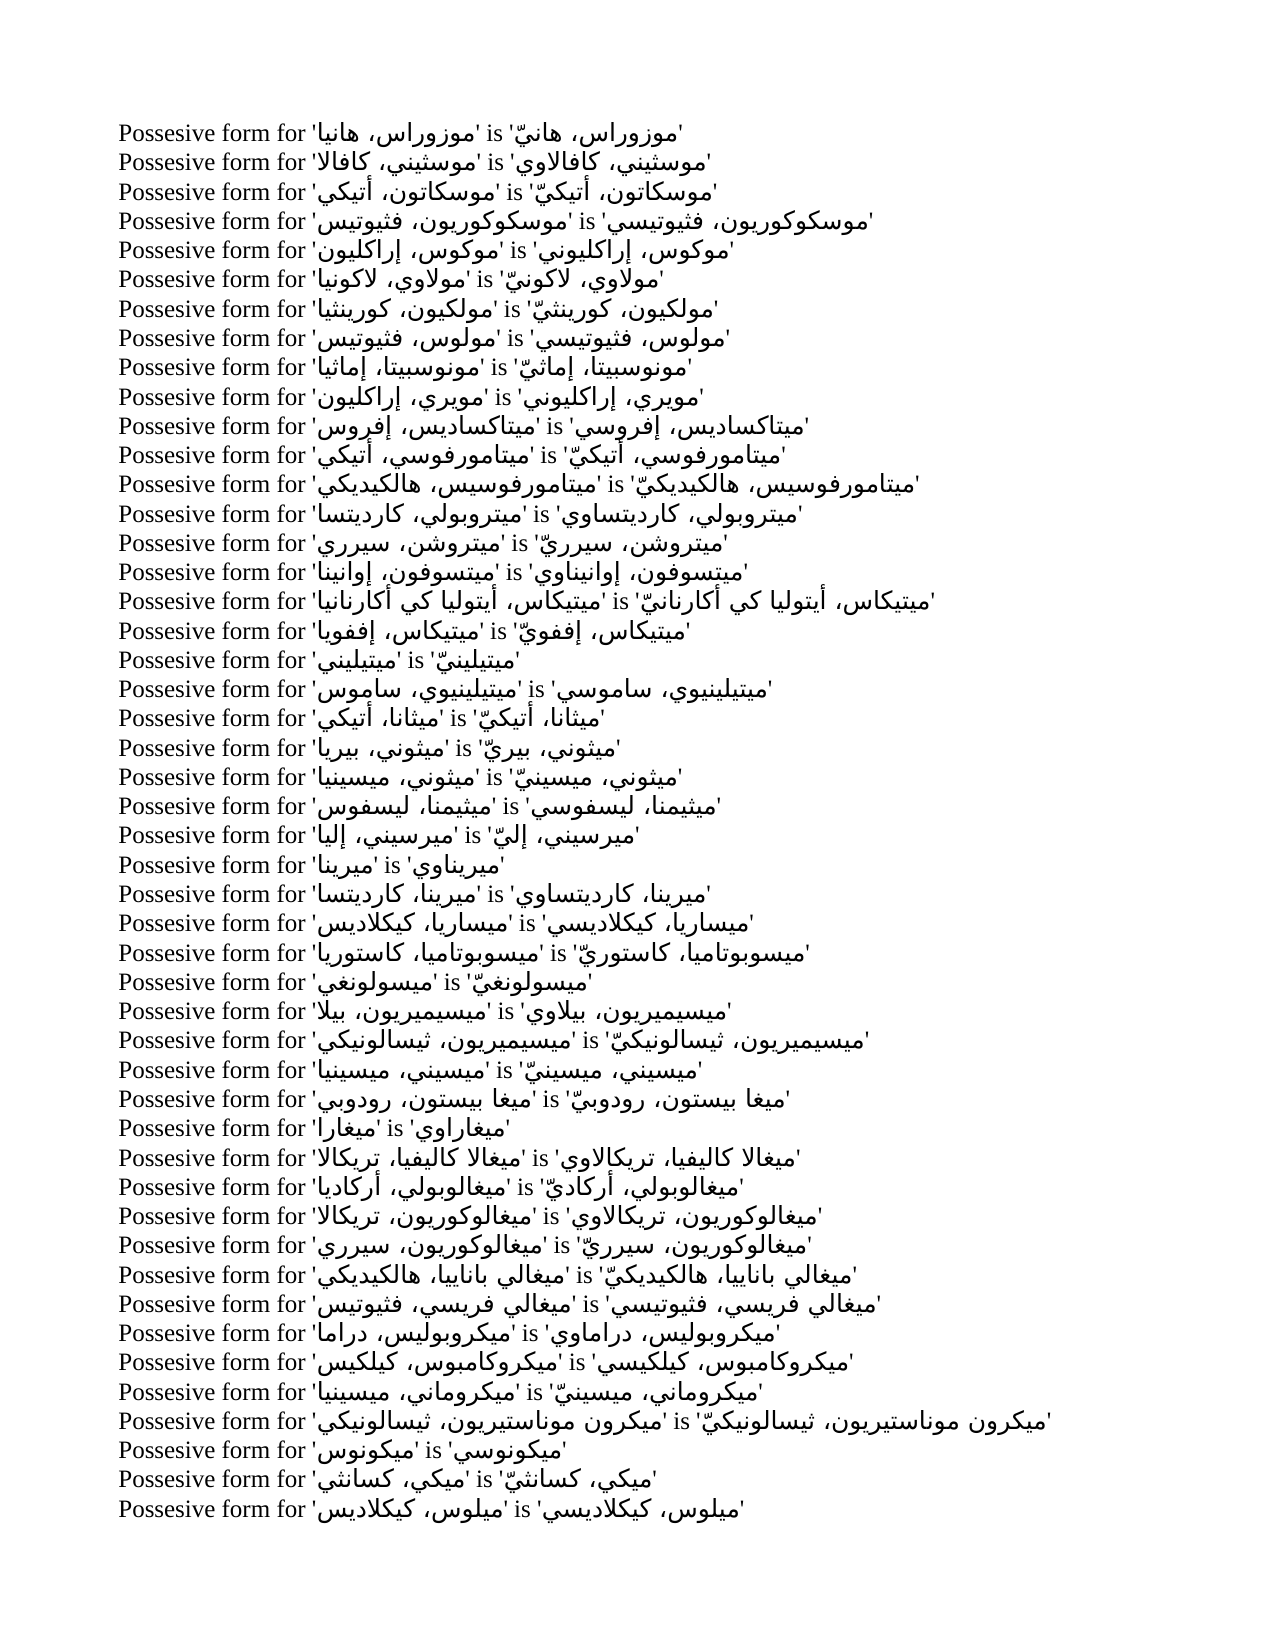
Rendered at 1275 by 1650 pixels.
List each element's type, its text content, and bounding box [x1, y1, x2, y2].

text Possesive form for 'موسكوكوريون، فثيوتيس' is 'موسكوكوريون، فثيوتيسي' [118, 206, 1157, 235]
text Possesive form for 'ميسولونغي' is 'ميسولونغيّ' [118, 967, 1157, 996]
text Possesive form for 'ميتامورفوسي، أتيكي' is 'ميتامورفوسي، أتيكيّ' [118, 440, 1157, 469]
text Possesive form for 'مولوس، فثيوتيس' is 'مولوس، فثيوتيسي' [118, 323, 1157, 352]
text Possesive form for 'ميتاكساديس، إفروس' is 'ميتاكساديس، إفروسي' [118, 411, 1157, 440]
text Possesive form for 'ميرينا' is 'ميريناوي' [118, 850, 1157, 879]
text Possesive form for 'ميتروبولي، كارديتسا' is 'ميتروبولي، كارديتساوي' [118, 499, 1157, 528]
text Possesive form for 'ميكروكامبوس، كيلكيس' is 'ميكروكامبوس، كيلكيسي' [118, 1347, 1157, 1377]
text Possesive form for 'ميسوبوتاميا، كاستوريا' is 'ميسوبوتاميا، كاستوريّ' [118, 938, 1157, 967]
text Possesive form for 'ميتسوفون، إوانينا' is 'ميتسوفون، إوانيناوي' [118, 557, 1157, 586]
text Possesive form for 'ميتيكاس، إففويا' is 'ميتيكاس، إففويّ' [118, 616, 1157, 645]
text Possesive form for 'ميغالي باناييا، هالكيديكي' is 'ميغالي باناييا، هالكيديكيّ' [118, 1260, 1157, 1289]
text Possesive form for 'ميسيميريون، ثيسالونيكي' is 'ميسيميريون، ثيسالونيكيّ' [118, 1026, 1157, 1055]
text Possesive form for 'ميسيني، ميسينيا' is 'ميسيني، ميسينيّ' [118, 1055, 1157, 1084]
text Possesive form for 'ميثوني، بيريا' is 'ميثوني، بيريّ' [118, 733, 1157, 762]
text Possesive form for 'ميكونوس' is 'ميكونوسي' [118, 1435, 1157, 1464]
text Possesive form for 'موكوس، إراكليون' is 'موكوس، إراكليوني' [118, 235, 1157, 264]
text Possesive form for 'موزوراس، هانيا' is 'موزوراس، هانيّ' [118, 118, 1157, 147]
text Possesive form for 'ميكروماني، ميسينيا' is 'ميكروماني، ميسينيّ' [118, 1377, 1157, 1406]
text Possesive form for 'ميكي، كسانثي' is 'ميكي، كسانثيّ' [118, 1464, 1157, 1494]
text Possesive form for 'ميثوني، ميسينيا' is 'ميثوني، ميسينيّ' [118, 762, 1157, 791]
text Possesive form for 'ميغارا' is 'ميغاراوي' [118, 1113, 1157, 1143]
text Possesive form for 'ميكرون موناستيريون، ثيسالونيكي' is 'ميكرون موناستيريون، ثيسالونيكيّ' [118, 1406, 1157, 1435]
text Possesive form for 'ميرسيني، إليا' is 'ميرسيني، إليّ' [118, 821, 1157, 850]
text Possesive form for 'ميلوس، كيكلاديس' is 'ميلوس، كيكلاديسي' [118, 1494, 1157, 1523]
text Possesive form for 'ميساريا، كيكلاديس' is 'ميساريا، كيكلاديسي' [118, 908, 1157, 938]
text Possesive form for 'ميسيميريون، بيلا' is 'ميسيميريون، بيلاوي' [118, 996, 1157, 1026]
text Possesive form for 'مونوسبيتا، إماثيا' is 'مونوسبيتا، إماثيّ' [118, 352, 1157, 382]
text Possesive form for 'موسكاتون، أتيكي' is 'موسكاتون، أتيكيّ' [118, 177, 1157, 206]
text Possesive form for 'ميغالا كاليفيا، تريكالا' is 'ميغالا كاليفيا، تريكالاوي' [118, 1143, 1157, 1172]
text Possesive form for 'ميتيليني' is 'ميتيلينيّ' [118, 645, 1157, 674]
text Possesive form for 'ميتيلينيوي، ساموس' is 'ميتيلينيوي، ساموسي' [118, 674, 1157, 703]
text Possesive form for 'ميثانا، أتيكي' is 'ميثانا، أتيكيّ' [118, 703, 1157, 733]
text Possesive form for 'ميغالوكوريون، سيرري' is 'ميغالوكوريون، سيرريّ' [118, 1230, 1157, 1260]
text Possesive form for 'ميكروبوليس، دراما' is 'ميكروبوليس، دراماوي' [118, 1318, 1157, 1347]
text Possesive form for 'مولكيون، كورينثيا' is 'مولكيون، كورينثيّ' [118, 294, 1157, 323]
text Possesive form for 'ميتروشن، سيرري' is 'ميتروشن، سيرريّ' [118, 528, 1157, 557]
text Possesive form for 'ميتيكاس، أيتوليا كي أكارنانيا' is 'ميتيكاس، أيتوليا كي أكارنانيّ' [118, 586, 1157, 616]
text Possesive form for 'ميغالي فريسي، فثيوتيس' is 'ميغالي فريسي، فثيوتيسي' [118, 1289, 1157, 1318]
text Possesive form for 'ميتامورفوسيس، هالكيديكي' is 'ميتامورفوسيس، هالكيديكيّ' [118, 469, 1157, 499]
text Possesive form for 'مولاوي، لاكونيا' is 'مولاوي، لاكونيّ' [118, 264, 1157, 294]
text Possesive form for 'ميرينا، كارديتسا' is 'ميرينا، كارديتساوي' [118, 879, 1157, 908]
text Possesive form for 'موسثيني، كافالا' is 'موسثيني، كافالاوي' [118, 147, 1157, 177]
text Possesive form for 'ميغالوكوريون، تريكالا' is 'ميغالوكوريون، تريكالاوي' [118, 1201, 1157, 1230]
text Possesive form for 'ميثيمنا، ليسفوس' is 'ميثيمنا، ليسفوسي' [118, 791, 1157, 821]
text Possesive form for 'مويري، إراكليون' is 'مويري، إراكليوني' [118, 382, 1157, 411]
text Possesive form for 'ميغا بيستون، رودوبي' is 'ميغا بيستون، رودوبيّ' [118, 1084, 1157, 1113]
text Possesive form for 'ميغالوبولي، أركاديا' is 'ميغالوبولي، أركاديّ' [118, 1172, 1157, 1201]
